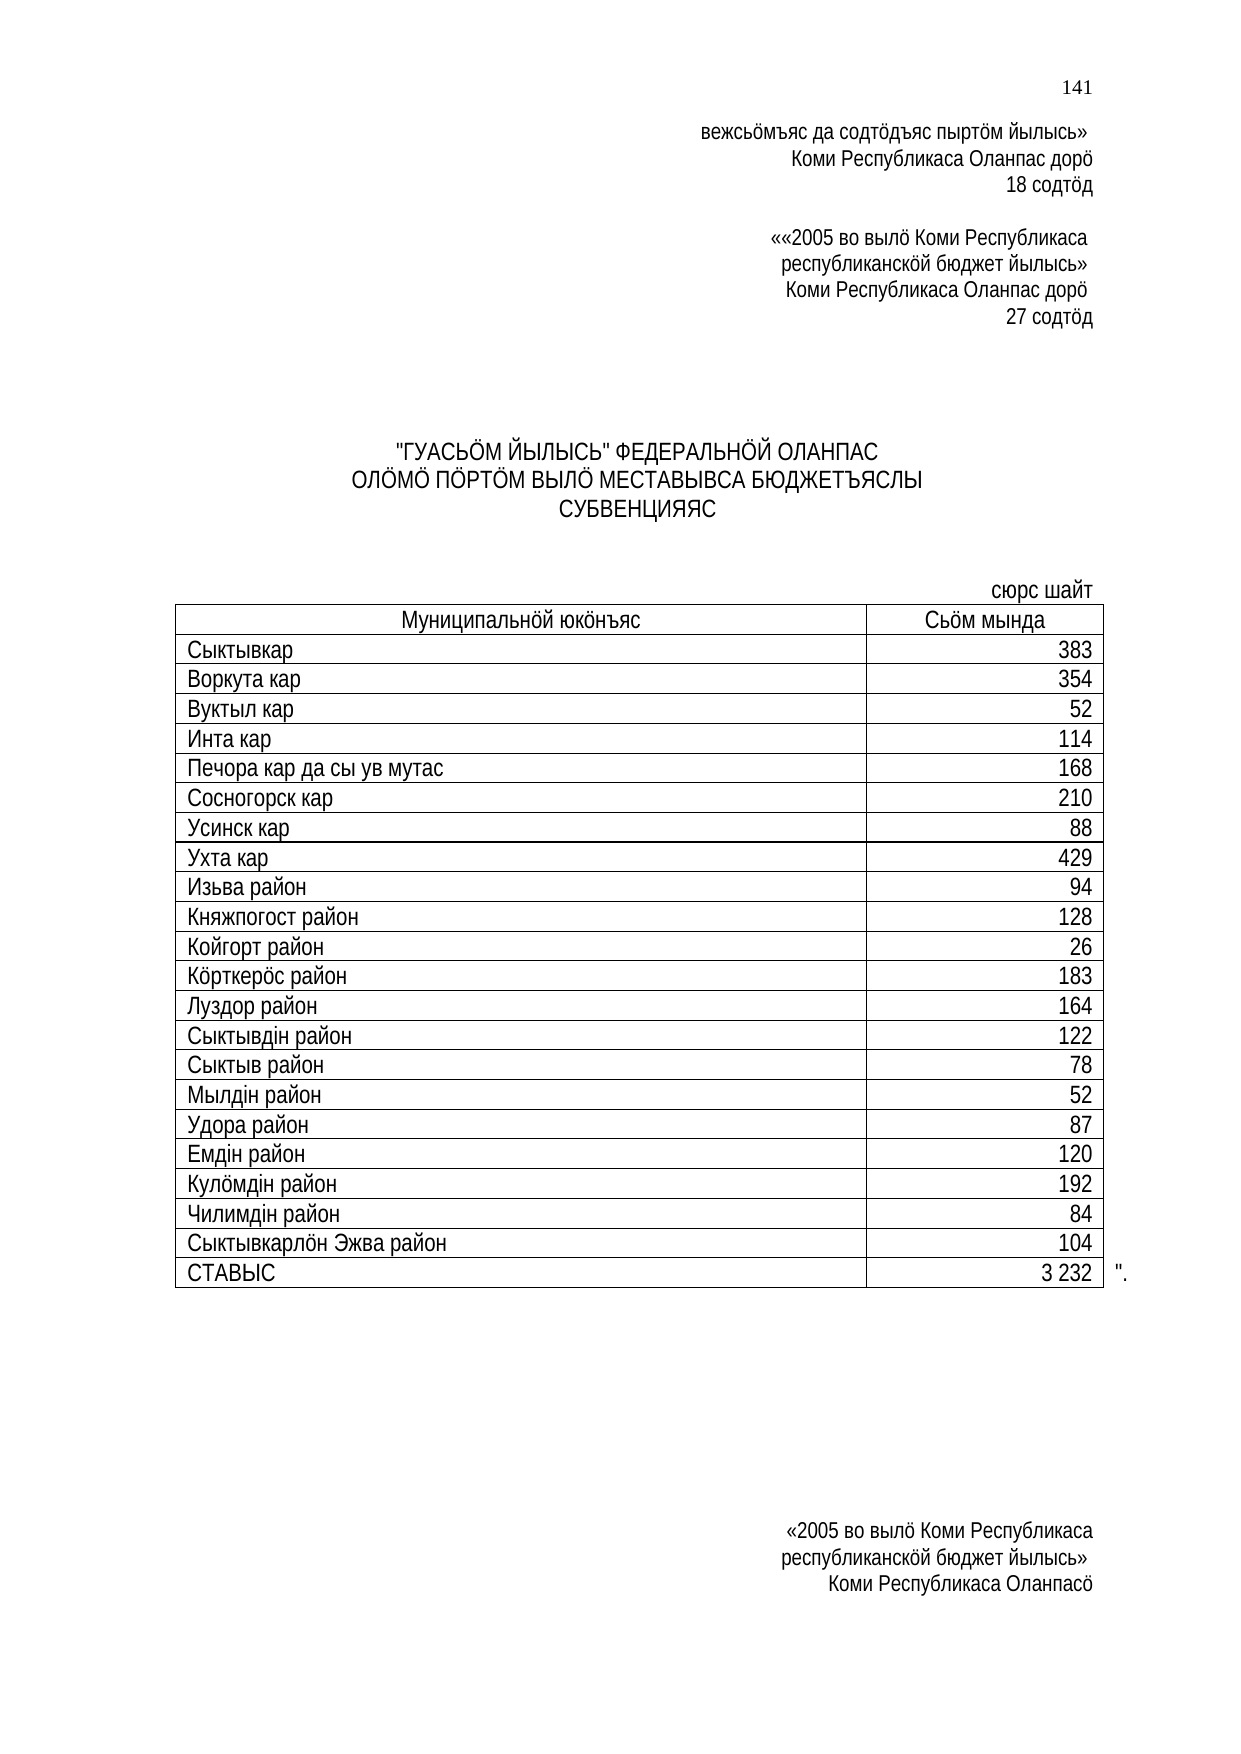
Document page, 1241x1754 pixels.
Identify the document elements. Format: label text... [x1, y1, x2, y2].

text Коми Республикаса Оланпас дорö [187, 144, 1093, 171]
text вежсьöмъяс да содтöдъяс пыртöм йылысь» [187, 118, 1093, 144]
table_cell Печора кар да сы ув мутас [176, 754, 866, 782]
table_header Муниципальнöй юкöнъяс [176, 605, 866, 634]
table_cell Сосногорск кар [176, 783, 866, 812]
text республиканскöй бюджет йылысь» [187, 1544, 1093, 1570]
text ОЛÖМÖ ПÖРТÖМ ВЫЛÖ МЕСТАВЫВСА БЮДЖЕТЪЯСЛЫ [187, 465, 1093, 494]
table_cell Вуктыл кар [176, 694, 866, 723]
text ««2005 во вылö Коми Республикаса [187, 223, 1093, 250]
table_cell Изьва район [176, 872, 866, 901]
table_cell [1104, 871, 1148, 901]
text 18 содтöд [187, 171, 1093, 197]
table_cell [1104, 841, 1148, 871]
table_cell 120 [867, 1139, 1103, 1168]
table_cell 94 [867, 872, 1103, 901]
text 27 содтöд [187, 303, 1093, 329]
table_cell Сыктывкар [176, 635, 866, 663]
table_cell [1104, 1049, 1148, 1079]
table_cell 114 [867, 724, 1103, 752]
text сюрс шайт [187, 575, 1093, 604]
table_cell СТАВЫС [176, 1258, 866, 1287]
table_cell 3 232 [867, 1258, 1103, 1287]
table_cell [1104, 634, 1148, 663]
table_cell 87 [867, 1110, 1103, 1138]
table_cell [1104, 1138, 1148, 1168]
text «2005 во вылö Коми Республикаса [187, 1517, 1093, 1544]
table_cell [1104, 901, 1148, 931]
table_cell 192 [867, 1169, 1103, 1198]
table_cell Чилимдiн район [176, 1199, 866, 1227]
table_cell 78 [867, 1050, 1103, 1079]
table_cell [1104, 1079, 1148, 1109]
table_cell Удора район [176, 1110, 866, 1138]
table_cell [1104, 1109, 1148, 1138]
table_cell Сыктывдiн район [176, 1021, 866, 1049]
table_cell 164 [867, 991, 1103, 1019]
table_cell Кулöмдiн район [176, 1169, 866, 1198]
table_cell 183 [867, 961, 1103, 990]
table_cell 26 [867, 932, 1103, 960]
table_header [1104, 604, 1148, 634]
text республиканскöй бюджет йылысь» [187, 250, 1093, 276]
table_cell Усинск кар [176, 813, 866, 841]
table_cell [1104, 693, 1148, 723]
table_cell Кöрткерöс район [176, 961, 866, 990]
table_cell 128 [867, 902, 1103, 931]
table_header Сьöм мында [867, 605, 1103, 634]
table_cell Княжпогост район [176, 902, 866, 931]
table_cell ". [1104, 1257, 1148, 1287]
table_cell 429 [867, 843, 1103, 871]
text Коми Республикаса Оланпас дорö [187, 276, 1093, 303]
table_cell [1104, 990, 1148, 1019]
table_cell 383 [867, 635, 1103, 663]
table_cell 168 [867, 754, 1103, 782]
table_cell 210 [867, 783, 1103, 812]
table_cell Емдiн район [176, 1139, 866, 1168]
text СУБВЕНЦИЯЯС [187, 494, 1093, 523]
text Коми Республикаса Оланпасö [187, 1570, 1093, 1596]
table_cell 122 [867, 1021, 1103, 1049]
table_cell [1104, 960, 1148, 990]
table_cell [1104, 753, 1148, 782]
table_cell Ухта кар [176, 843, 866, 871]
table_cell [1104, 663, 1148, 693]
table_cell Инта кар [176, 724, 866, 752]
table_cell Сыктыв район [176, 1050, 866, 1079]
table_cell [1104, 1168, 1148, 1198]
table_cell 354 [867, 664, 1103, 693]
table_cell 84 [867, 1199, 1103, 1227]
table_cell [1104, 782, 1148, 812]
table_cell [1104, 812, 1148, 841]
table_cell Мылдiн район [176, 1080, 866, 1109]
table_cell 104 [867, 1229, 1103, 1257]
table_cell [1104, 931, 1148, 960]
table_cell [1104, 723, 1148, 752]
table_cell [1104, 1228, 1148, 1257]
table_cell 52 [867, 1080, 1103, 1109]
table_cell [1104, 1020, 1148, 1049]
table_cell 52 [867, 694, 1103, 723]
table_cell Воркута кар [176, 664, 866, 693]
table_cell 88 [867, 813, 1103, 841]
text "ГУАСЬÖМ ЙЫЛЫСЬ" ФЕДЕРАЛЬНÖЙ ОЛАНПАС [187, 437, 1093, 465]
table_cell Сыктывкарлöн Эжва район [176, 1229, 866, 1257]
table_cell [1104, 1198, 1148, 1227]
table_cell Луздор район [176, 991, 866, 1019]
table_cell Койгорт район [176, 932, 866, 960]
